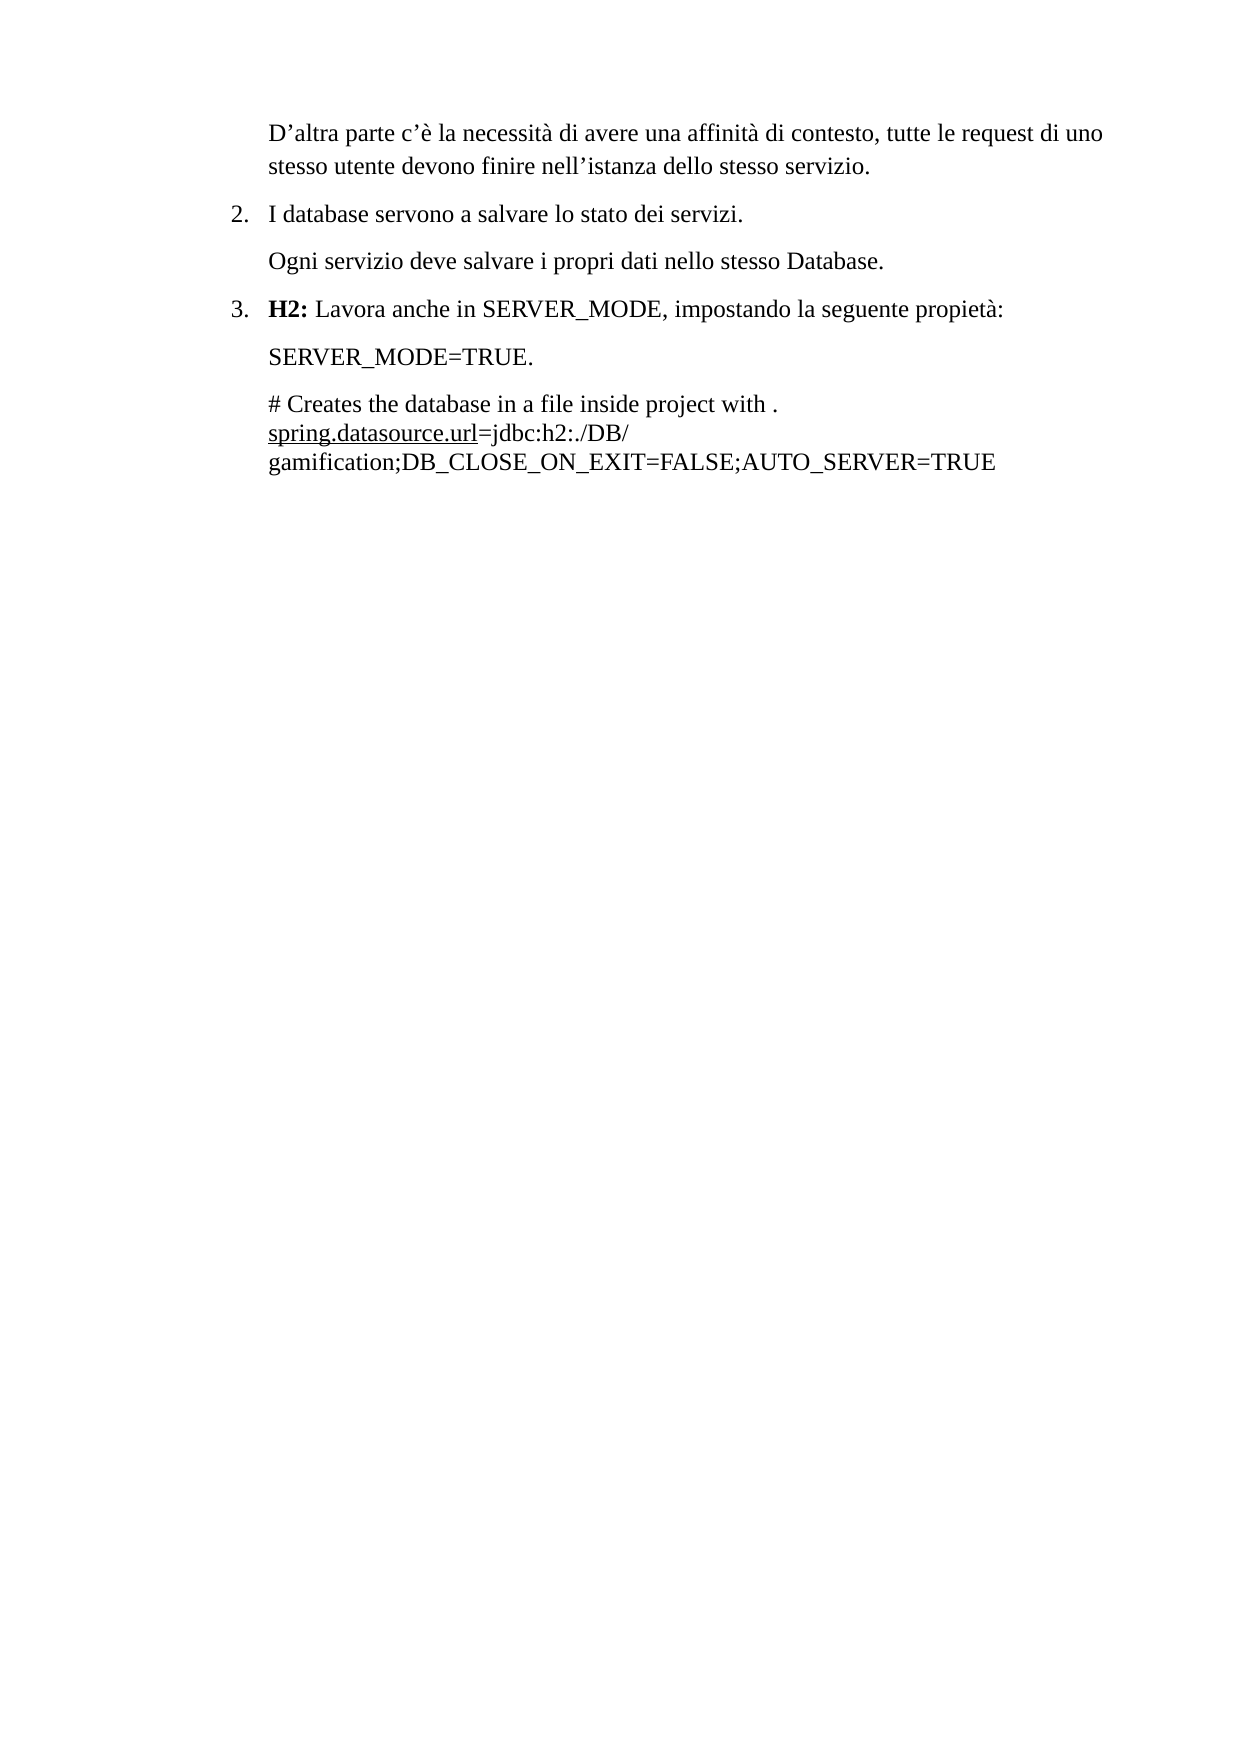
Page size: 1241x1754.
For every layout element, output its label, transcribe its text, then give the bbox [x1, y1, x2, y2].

list H2: Lavora anche in SERVER_MODE, impostando la seguente propietà: [231, 294, 1122, 323]
list spring.datasource.url=jdbc:h2:./DB/gamification;DB_CLOSE_ON_EXIT=FALSE;AUTO_SERVER=TRUE [231, 418, 1122, 475]
list # Creates the database in a file inside project with . [231, 389, 1122, 418]
list D’altra parte c’è la necessità di avere una affinità di contesto, tutte le request di uno stesso utente devono finire nell’istanza dello stesso servizio. [231, 118, 1122, 180]
list I database servono a salvare lo stato dei servizi. [231, 199, 1122, 227]
list SERVER_MODE=TRUE. [231, 342, 1122, 370]
list Ogni servizio deve salvare i propri dati nello stesso Database. [231, 246, 1122, 275]
